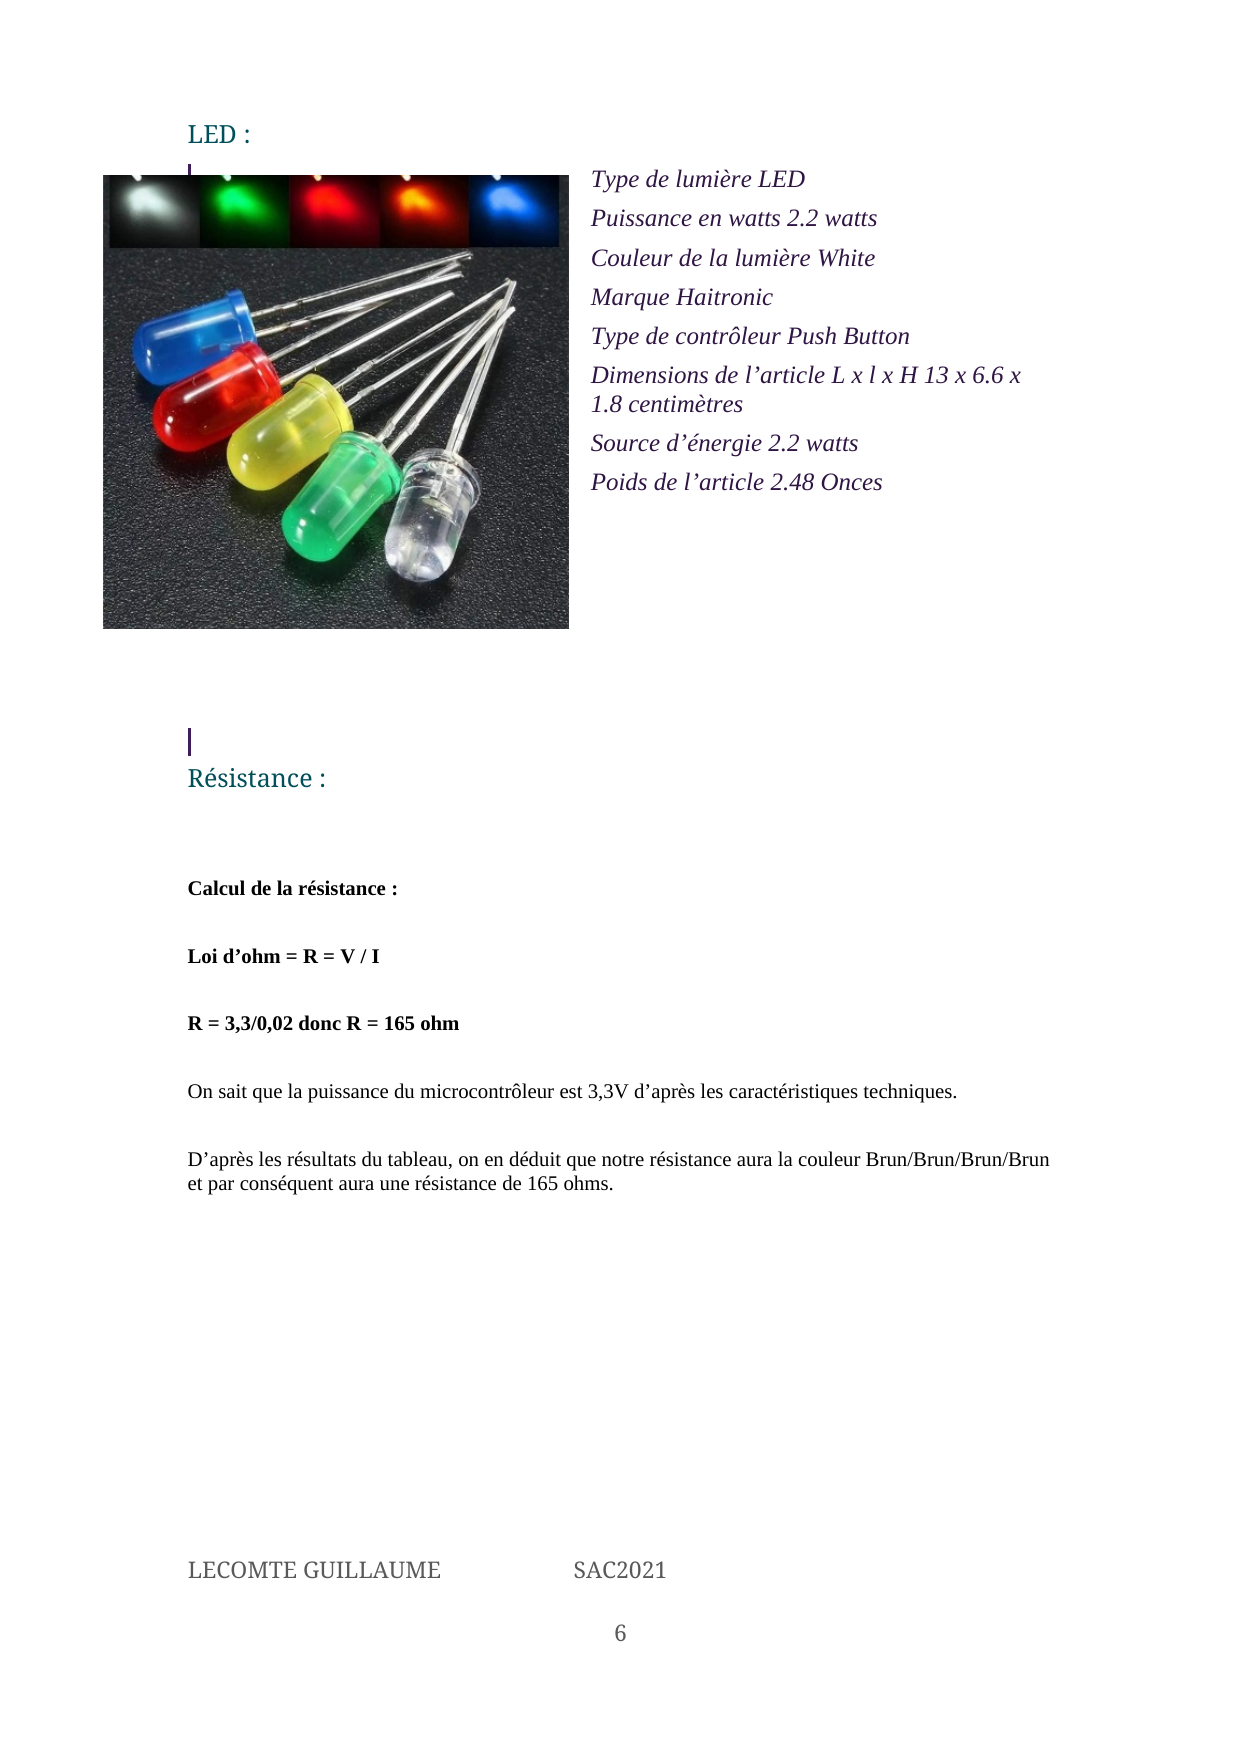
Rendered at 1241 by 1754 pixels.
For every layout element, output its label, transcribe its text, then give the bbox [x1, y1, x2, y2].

text Dimensions de l’article L x l x H 13 x 6.6 x 1.8 centimètres [569, 360, 1053, 418]
text Poids de l’article 2.48 Onces [569, 467, 1053, 496]
text D’après les résultats du tableau, on en déduit que notre résistance aura la couleur Brun/Brun/Brun/Brun et par conséquent aura une résistance de 165 ohms. [187, 1147, 1053, 1195]
text Marque Haitronic [569, 282, 1053, 311]
text Type de lumière LED [191, 164, 1053, 193]
text Loi d’ohm = R = V / I [187, 944, 1053, 968]
text Puissance en watts 2.2 watts [569, 203, 1053, 232]
text Source d’énergie 2.2 watts [569, 428, 1053, 457]
text On sait que la puissance du microcontrôleur est 3,3V d’après les caractéristiques techniques. [187, 1079, 1053, 1103]
subtitle LED : [187, 117, 1053, 151]
text R = 3,3/0,02 donc R = 165 ohm [187, 1011, 1053, 1035]
subtitle Résistance : [187, 761, 1053, 795]
text Couleur de la lumière White [569, 243, 1053, 271]
text Type de contrôleur Push Button [569, 321, 1053, 350]
text Calcul de la résistance : [187, 876, 1053, 900]
